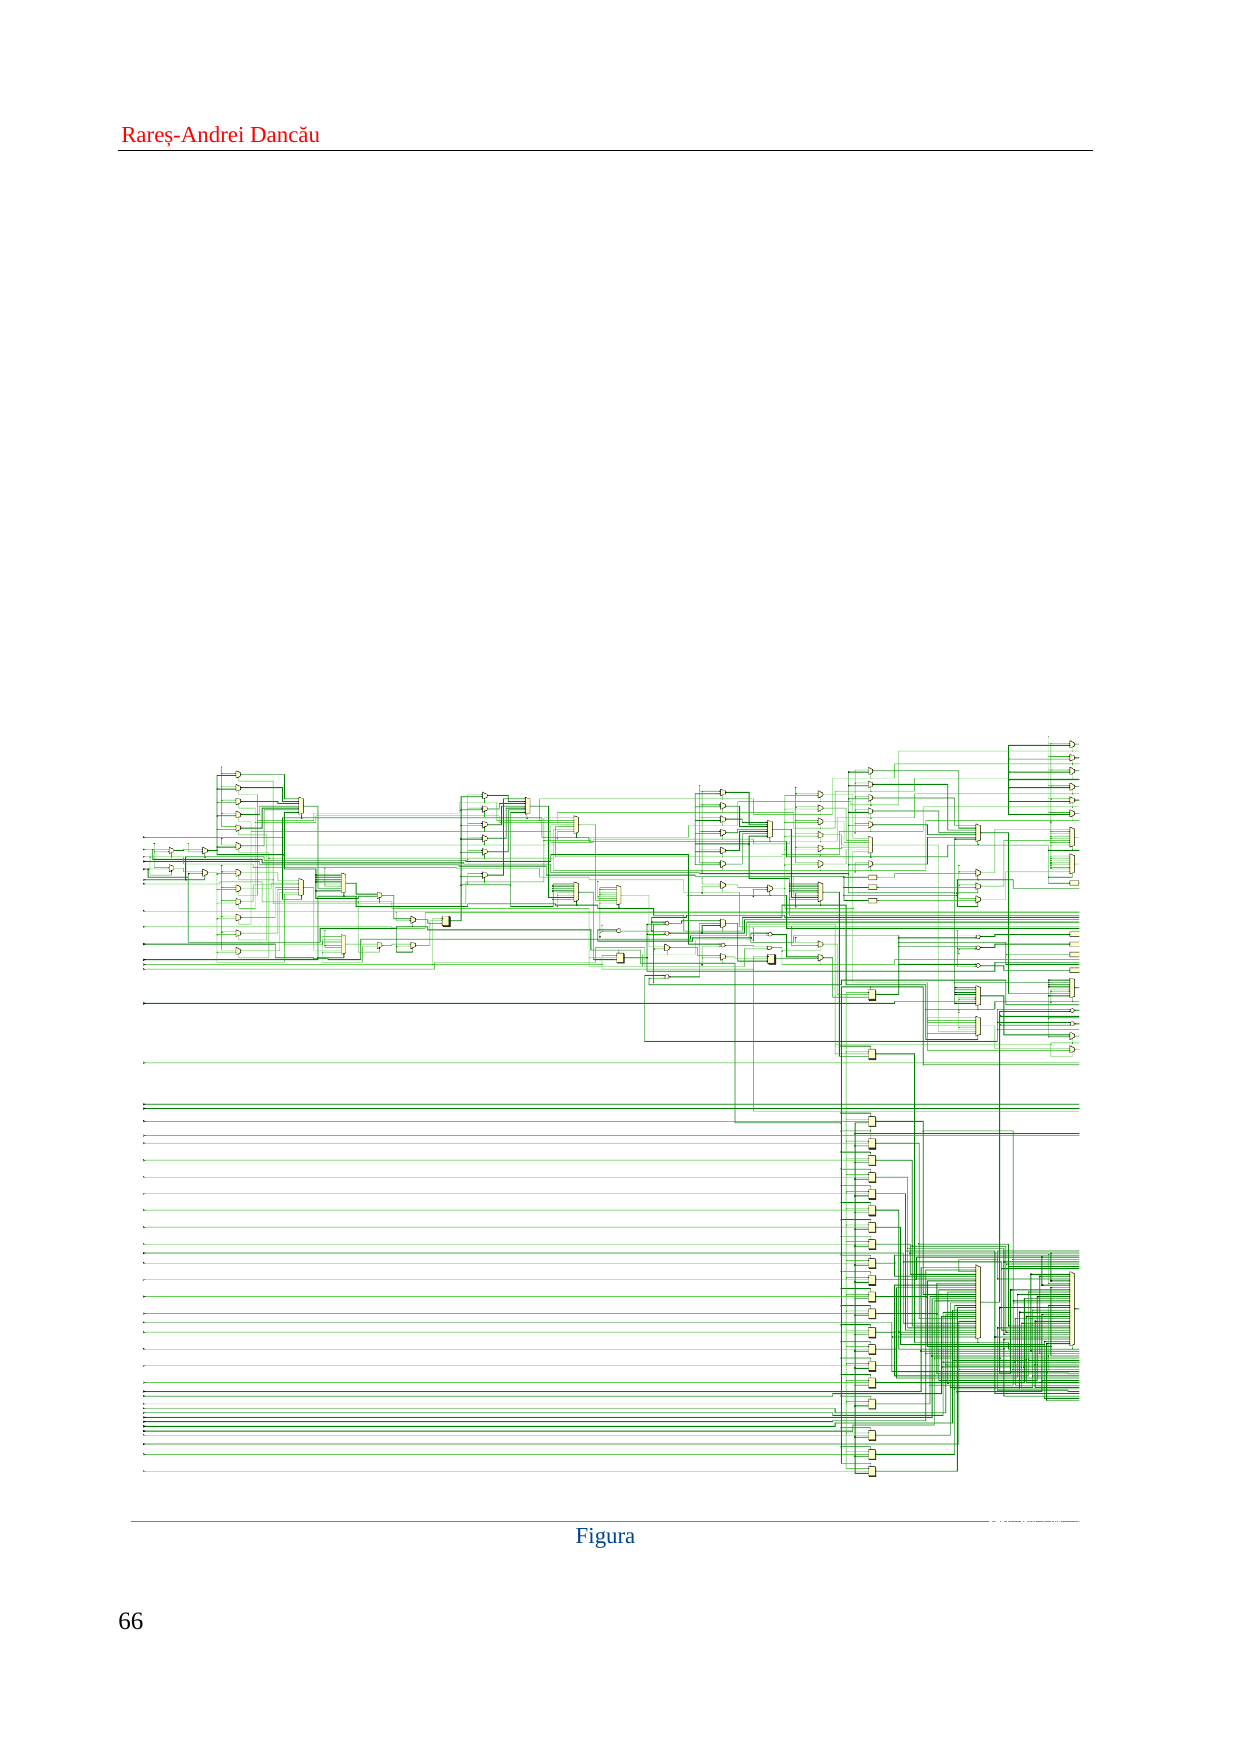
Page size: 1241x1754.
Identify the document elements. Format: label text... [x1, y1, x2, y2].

picture [130, 180, 1080, 1522]
text Figura [118, 1519, 1093, 1548]
